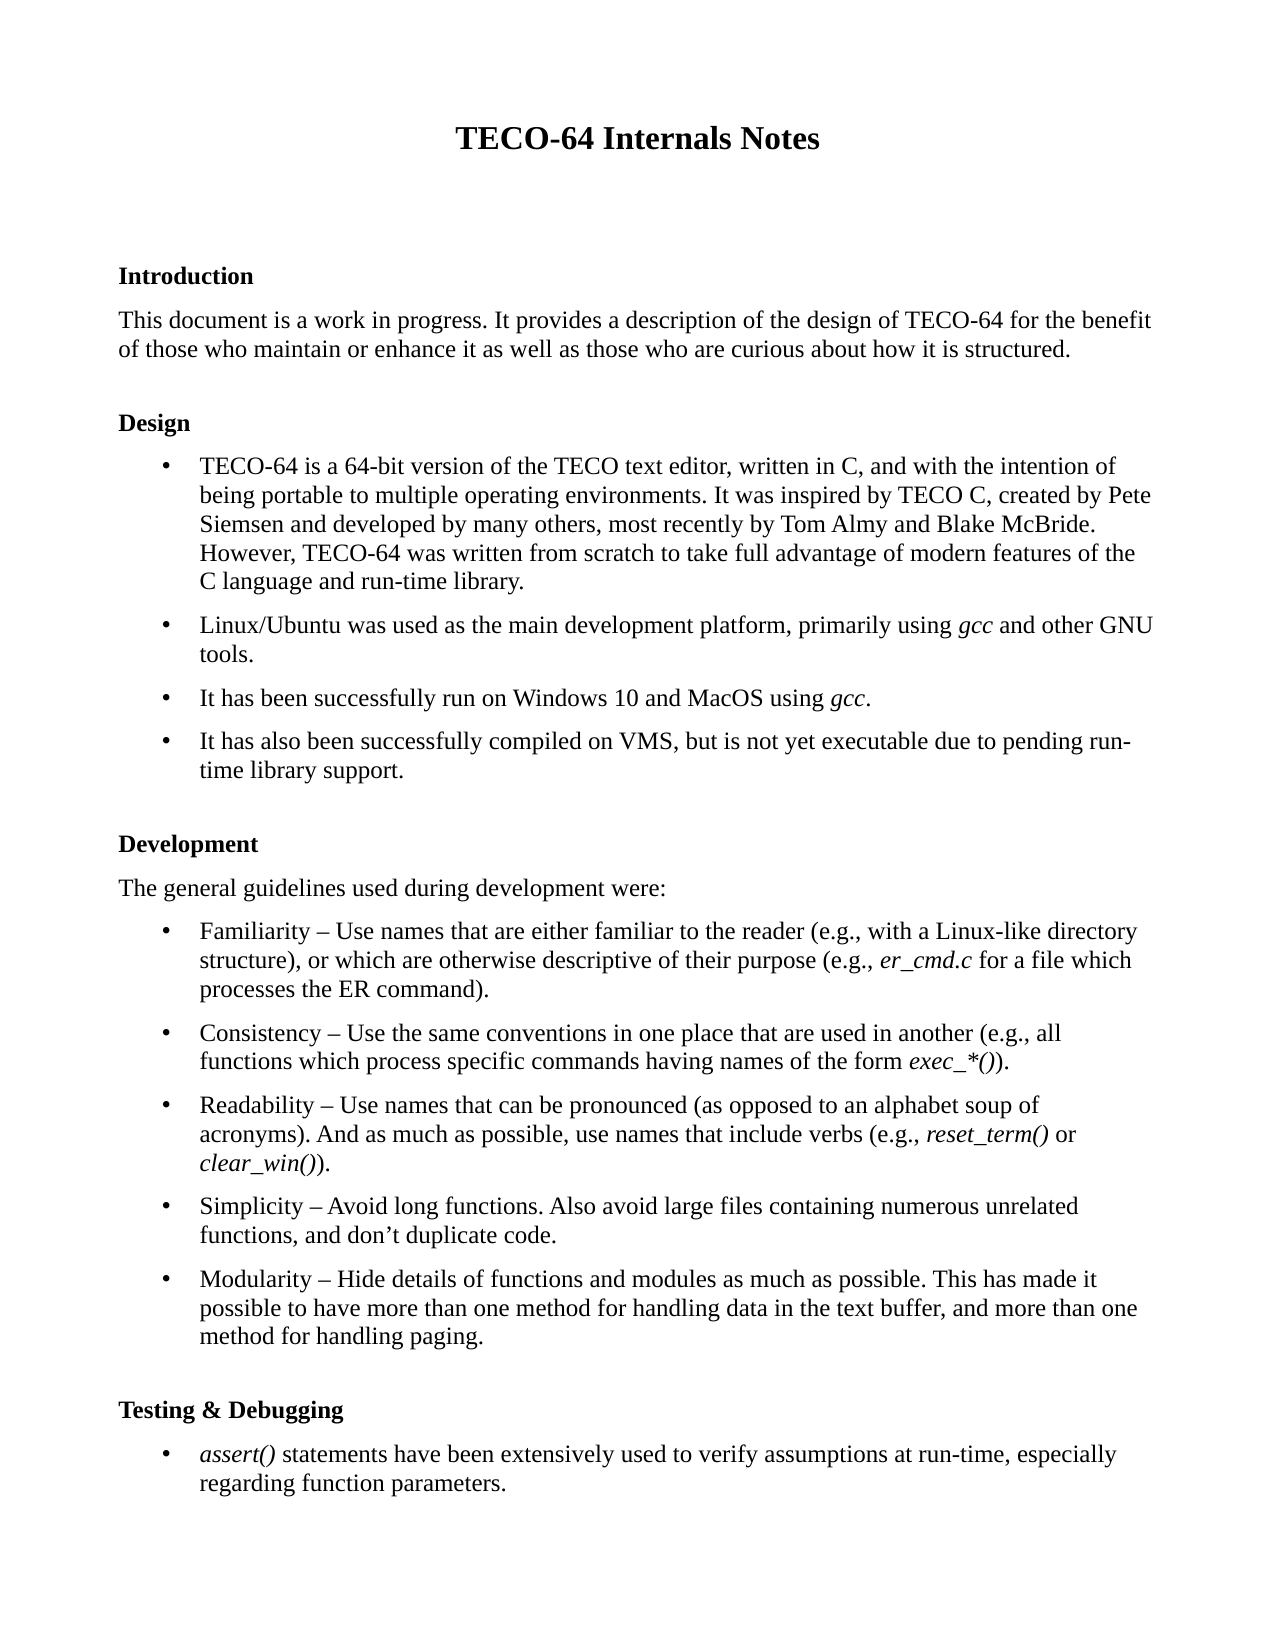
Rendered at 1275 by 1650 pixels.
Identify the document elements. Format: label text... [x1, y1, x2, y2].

text Testing & Debugging [118, 1395, 1157, 1424]
text This document is a work in progress. It provides a description of the design of TECO-64 for the benefit of those who maintain or enhance it as well as those who are curious about how it is structured. [118, 305, 1157, 363]
text The general guidelines used during development were: [118, 873, 1157, 901]
list Consistency – Use the same conventions in one place that are used in another (e.g., all functions which process specific commands having names of the form exec_*()). [162, 1018, 1157, 1075]
list assert() statements have been extensively used to verify assumptions at run-time, especially regarding function parameters. [162, 1439, 1157, 1496]
list Modularity – Hide details of functions and modules as much as possible. This has made it possible to have more than one method for handling data in the text buffer, and more than one method for handling paging. [162, 1264, 1157, 1350]
list Readability – Use names that can be pronounced (as opposed to an alphabet soup of acronyms). And as much as possible, use names that include verbs (e.g., reset_term() or clear_win()). [162, 1090, 1157, 1176]
list Familiarity – Use names that are either familiar to the reader (e.g., with a Linux-like directory structure), or which are otherwise descriptive of their purpose (e.g., er_cmd.c for a file which processes the ER command). [162, 916, 1157, 1003]
list TECO-64 is a 64-bit version of the TECO text editor, written in C, and with the intention of being portable to multiple operating environments. It was inspired by TECO C, created by Pete Siemsen and developed by many others, most recently by Tom Almy and Blake McBride. However, TECO-64 was written from scratch to take full advantage of modern features of the C language and run-time library. [162, 451, 1157, 595]
list It has been successfully run on Windows 10 and MacOS using gcc. [162, 683, 1157, 711]
text Development [118, 829, 1157, 858]
list Simplicity – Avoid long functions. Also avoid large files containing numerous unrelated functions, and don’t duplicate code. [162, 1191, 1157, 1249]
text Design [118, 408, 1157, 436]
list It has also been successfully compiled on VMS, but is not yet executable due to pending run-time library support. [162, 726, 1157, 784]
list Linux/Ubuntu was used as the main development platform, primarily using gcc and other GNU tools. [162, 610, 1157, 668]
text TECO-64 Internals Notes [118, 118, 1157, 156]
text Introduction [118, 261, 1157, 290]
